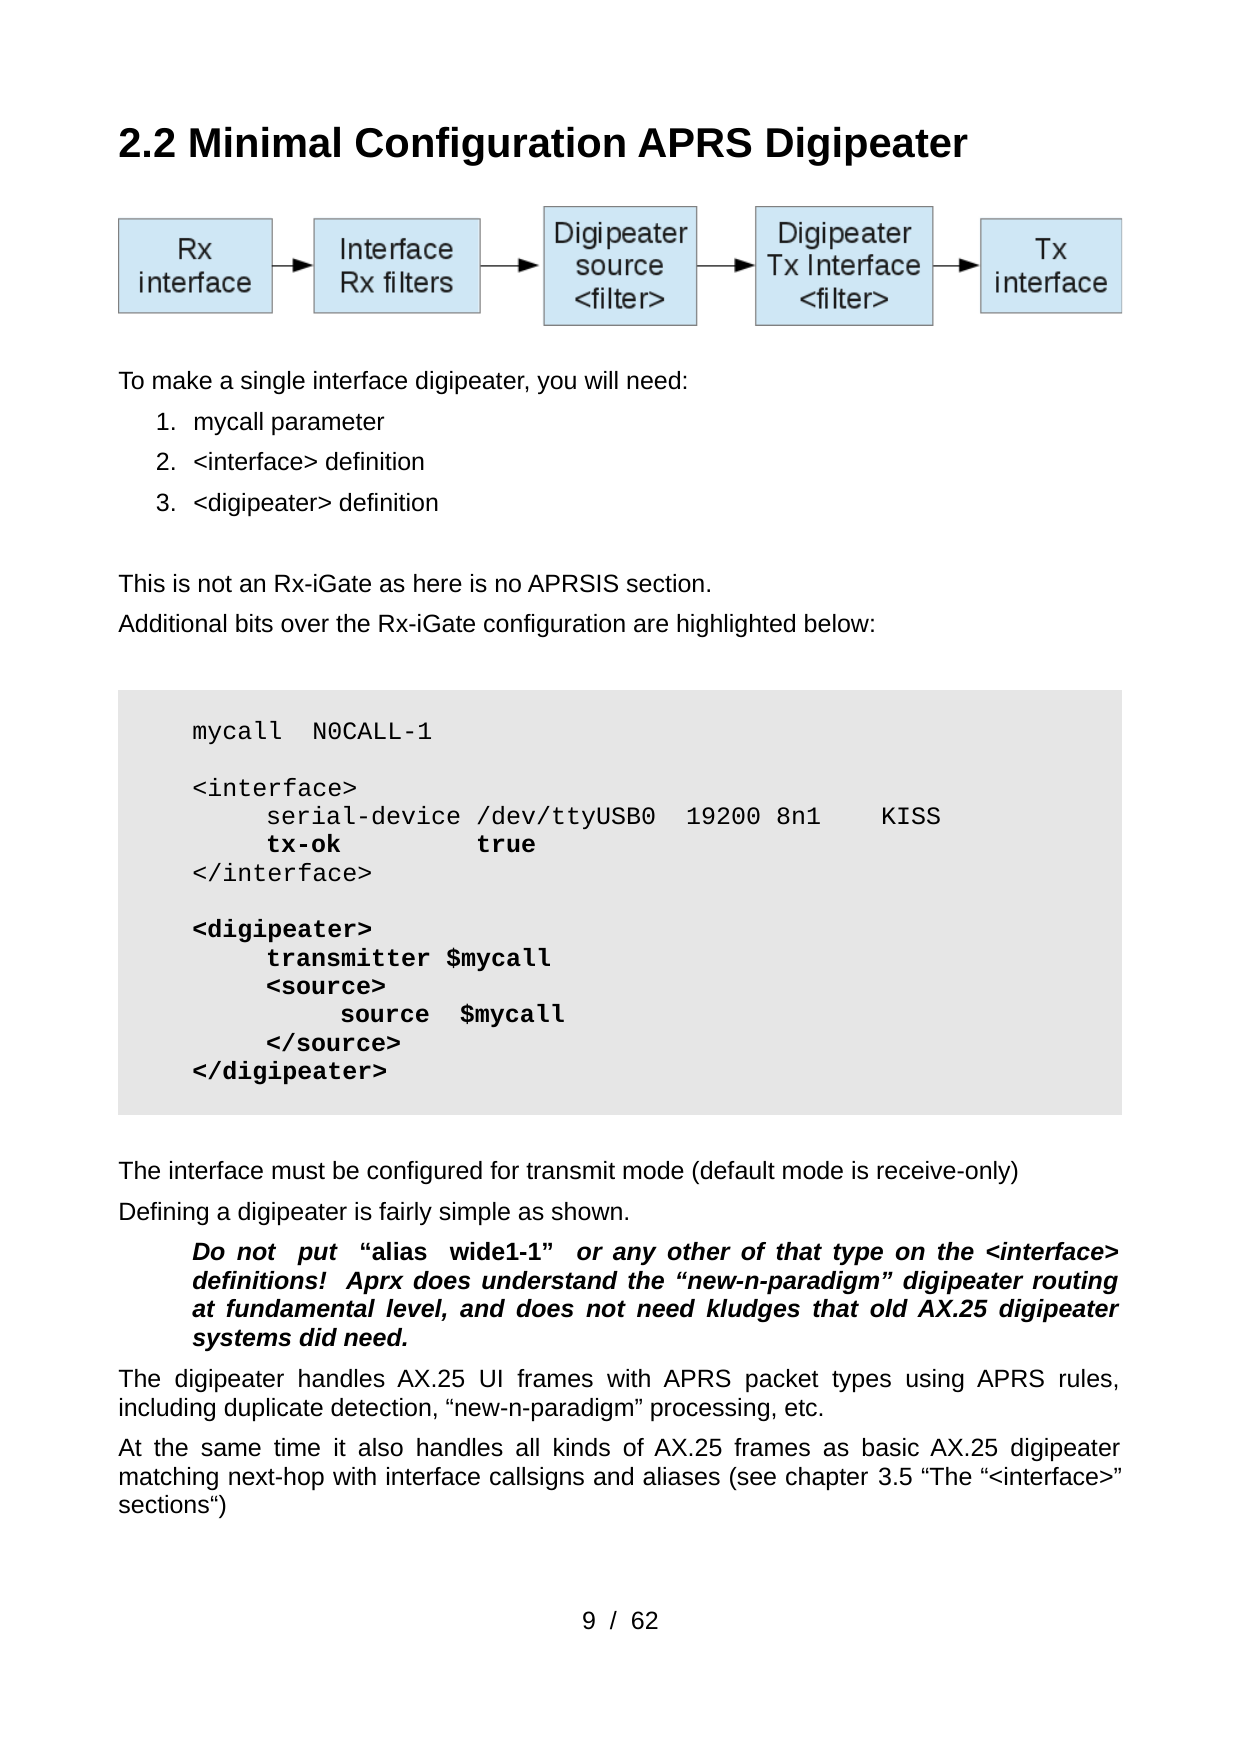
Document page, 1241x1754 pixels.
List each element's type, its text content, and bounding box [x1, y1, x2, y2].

text <digipeater> [118, 917, 1122, 945]
text tx-ok true [118, 832, 1122, 860]
text </source> [118, 1030, 1122, 1059]
text At the same time it also handles all kinds of AX.25 frames as basic AX.25 digipeater matching next-hop with interface callsigns and aliases (see chapter 3.5 “The “<interface>” sections“) [118, 1433, 1122, 1519]
text source $mycall [118, 1002, 1122, 1030]
text This is not an Rx-iGate as here is no APRSIS section. [118, 569, 1122, 598]
picture [118, 206, 1123, 326]
text Do not put “alias wide1-1” or any other of that type on the <interface> definitions! Aprx does understand the “new-n-paradigm” digipeater routing at fundamental level, and does not need kludges that old AX.25 digipeater systems did need. [192, 1237, 1122, 1352]
list <digipeater> definition [156, 488, 1122, 517]
text To make a single interface digipeater, you will need: [118, 366, 1122, 395]
text The interface must be configured for transmit mode (default mode is receive-only) [118, 1156, 1122, 1185]
list <interface> definition [156, 447, 1122, 476]
text transmitter $mycall [118, 945, 1122, 974]
text Additional bits over the Rx-iGate configuration are highlighted below: [118, 609, 1122, 638]
text serial-device /dev/ttyUSB0 19200 8n1 KISS [118, 804, 1122, 832]
text </digipeater> [118, 1059, 1122, 1087]
text mycall N0CALL-1 [118, 719, 1122, 747]
text Defining a digipeater is fairly simple as shown. [118, 1196, 1122, 1225]
text <interface> [118, 775, 1122, 804]
text <source> [118, 974, 1122, 1002]
text The digipeater handles AX.25 UI frames with APRS packet types using APRS rules, including duplicate detection, “new-n-paradigm” processing, etc. [118, 1364, 1122, 1421]
text </interface> [118, 860, 1122, 889]
subtitle Minimal Configuration APRS Digipeater [118, 118, 1122, 166]
list mycall parameter [156, 407, 1122, 436]
